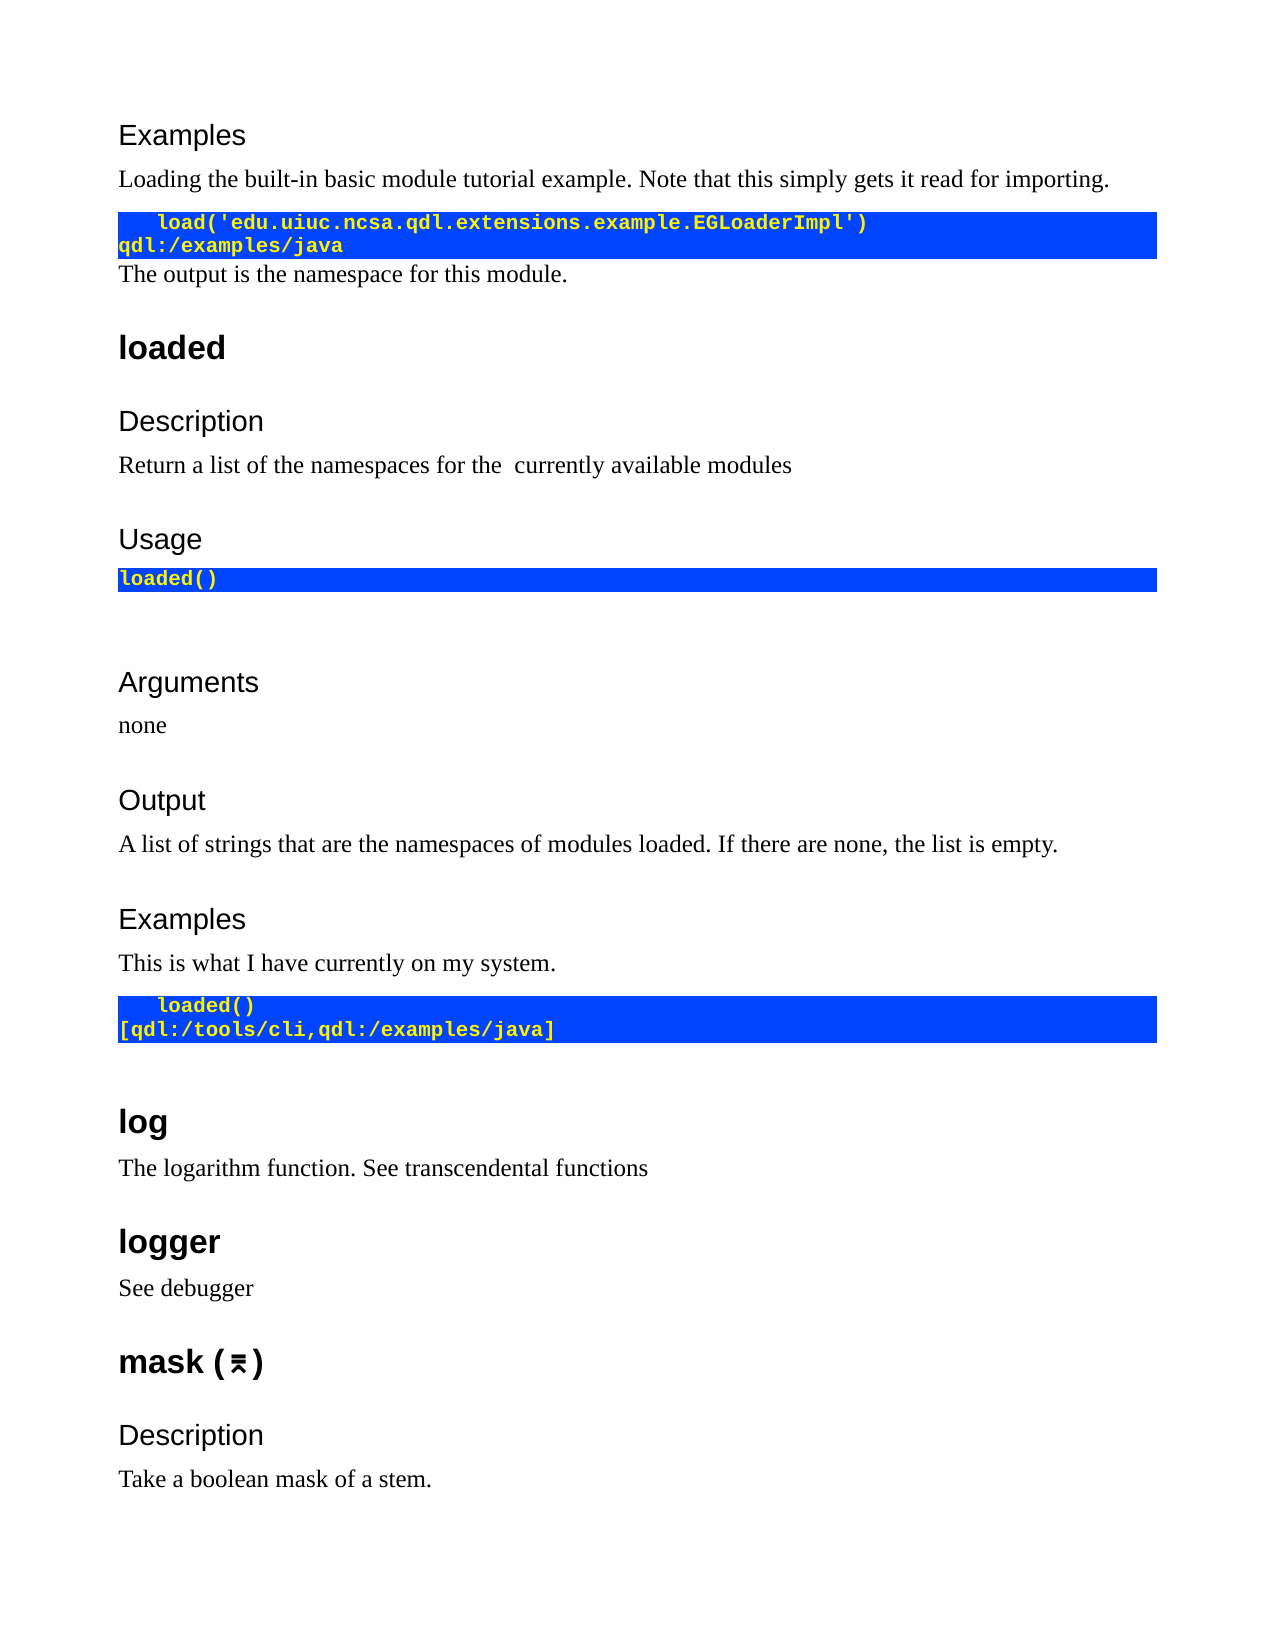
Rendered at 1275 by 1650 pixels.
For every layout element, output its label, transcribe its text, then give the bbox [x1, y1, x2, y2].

subtitle Description [118, 404, 1157, 437]
text Loading the built-in basic module tutorial example. Note that this simply gets it read for importing. [118, 164, 1157, 193]
text loaded() [118, 568, 1157, 592]
subtitle Output [118, 783, 1157, 817]
subtitle Description [118, 1418, 1157, 1451]
subtitle Usage [118, 522, 1157, 556]
text [qdl:/tools/cli,qdl:/examples/java] [118, 1019, 1157, 1043]
text The logarithm function. See transcendental functions [118, 1153, 1157, 1182]
subtitle Examples [118, 118, 1157, 152]
text Take a boolean mask of a stem. [118, 1464, 1157, 1492]
subtitle Examples [118, 902, 1157, 935]
subtitle loaded [118, 327, 1157, 366]
subtitle Arguments [118, 664, 1157, 698]
text The output is the namespace for this module. [118, 259, 1157, 288]
text See debugger [118, 1273, 1157, 1302]
text none [118, 711, 1157, 739]
text load('edu.uiuc.ncsa.qdl.extensions.example.EGLoaderImpl') qdl:/examples/java [118, 212, 1157, 259]
subtitle mask (⌆) [118, 1341, 1157, 1380]
text A list of strings that are the namespaces of modules loaded. If there are none, the list is empty. [118, 829, 1157, 858]
text Return a list of the namespaces for the currently available modules [118, 450, 1157, 478]
subtitle logger [118, 1222, 1157, 1261]
text loaded() [118, 996, 1157, 1019]
subtitle log [118, 1064, 1157, 1141]
text This is what I have currently on my system. [118, 948, 1157, 977]
